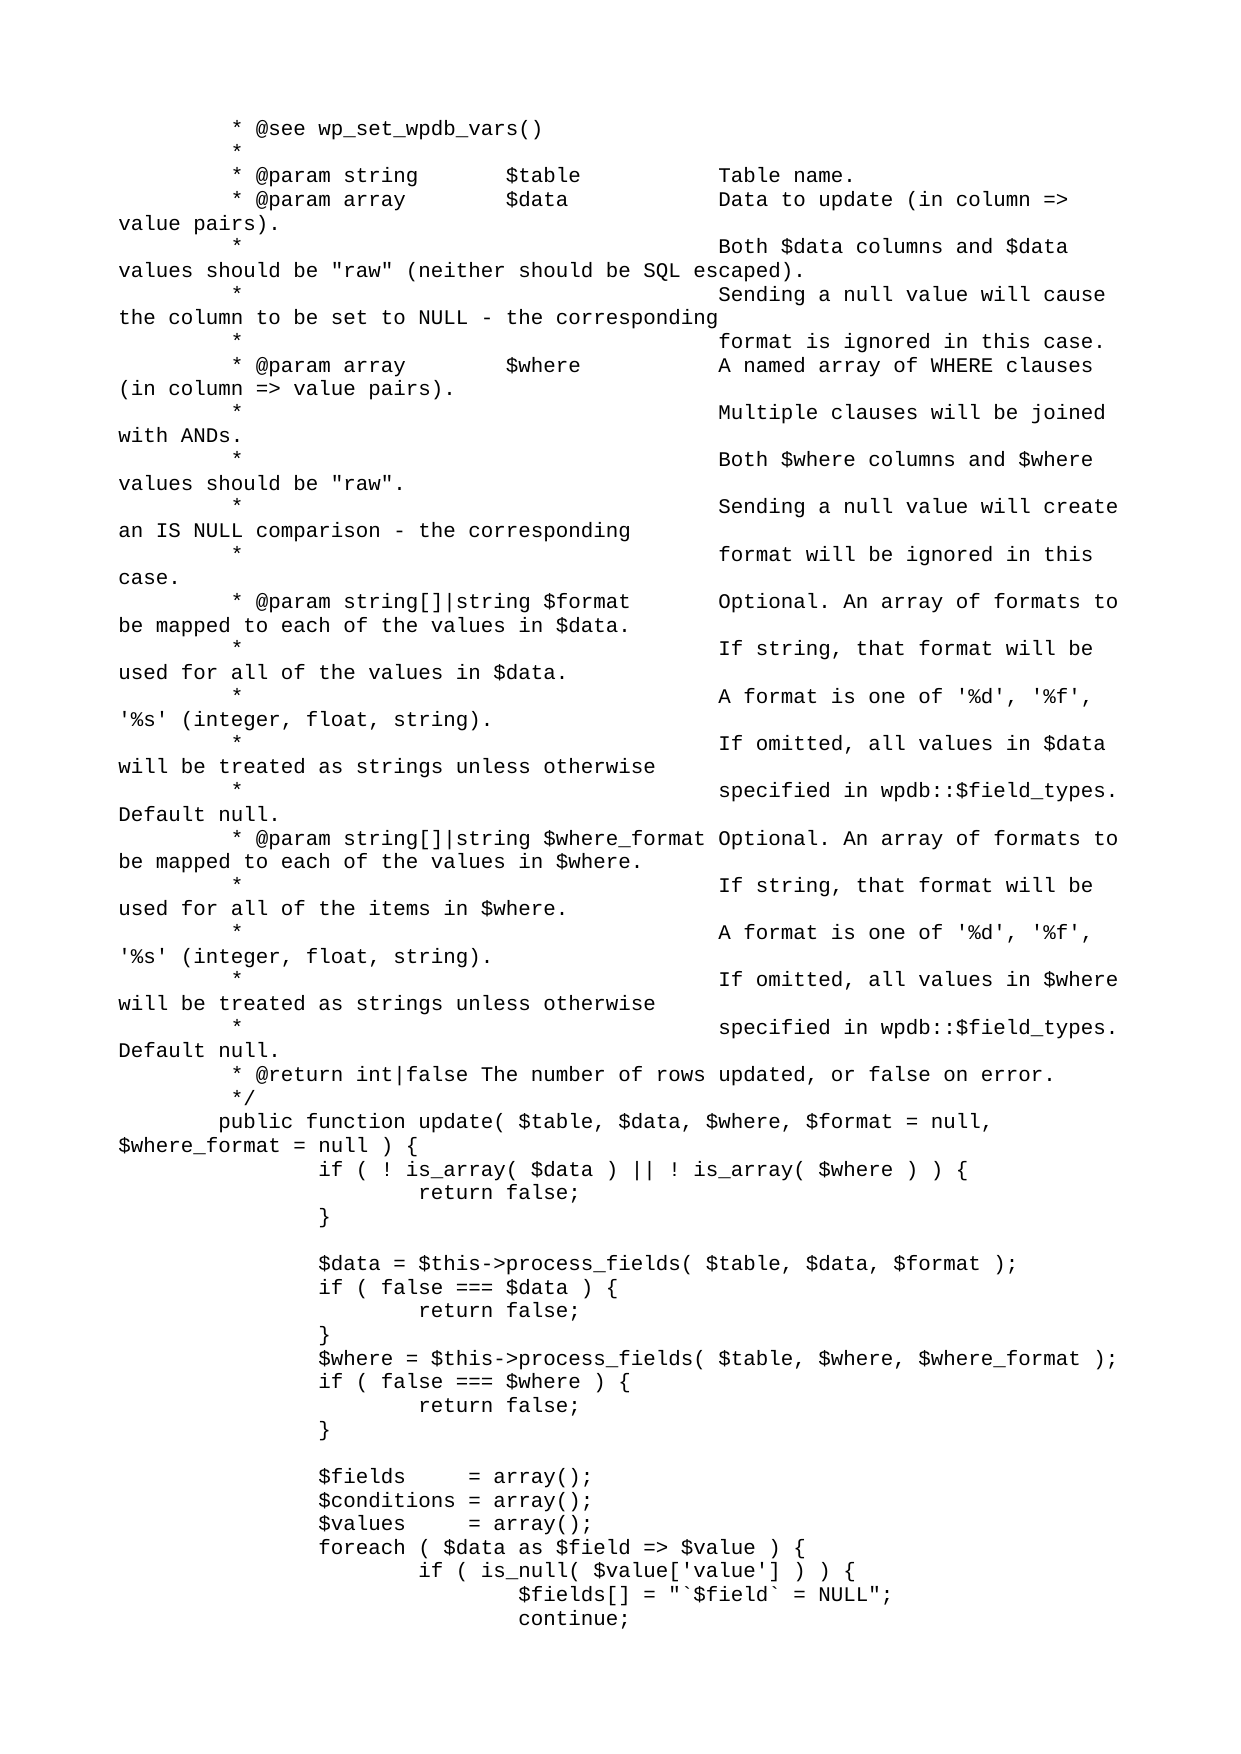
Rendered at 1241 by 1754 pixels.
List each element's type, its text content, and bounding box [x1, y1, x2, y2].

text $fields[] = "`$field` = NULL"; [118, 1584, 1122, 1608]
text if ( false === $where ) { [118, 1371, 1122, 1395]
text * If string, that format will be used for all of the values in $data. [118, 638, 1122, 686]
text * [118, 142, 1122, 165]
text * Both $where columns and $where values should be "raw". [118, 449, 1122, 496]
text if ( is_null( $value['value'] ) ) { [118, 1561, 1122, 1584]
text * @return int|false The number of rows updated, or false on error. [118, 1064, 1122, 1088]
text if ( false === $data ) { [118, 1277, 1122, 1300]
text } [118, 1324, 1122, 1348]
text $where = $this->process_fields( $table, $where, $where_format ); [118, 1348, 1122, 1371]
text * @param array $data Data to update (in column => value pairs). [118, 189, 1122, 236]
text * @see wp_set_wpdb_vars() [118, 118, 1122, 142]
text if ( ! is_array( $data ) || ! is_array( $where ) ) { [118, 1158, 1122, 1182]
text public function update( $table, $data, $where, $format = null, $where_format = null ) { [118, 1111, 1122, 1158]
text * Sending a null value will create an IS NULL comparison - the corresponding [118, 496, 1122, 544]
text * @param string $table Table name. [118, 165, 1122, 189]
text return false; [118, 1395, 1122, 1419]
text * If omitted, all values in $where will be treated as strings unless otherwise [118, 969, 1122, 1017]
text $values = array(); [118, 1513, 1122, 1537]
text $conditions = array(); [118, 1489, 1122, 1513]
text * specified in wpdb::$field_types. Default null. [118, 1017, 1122, 1064]
text * format will be ignored in this case. [118, 544, 1122, 591]
text * specified in wpdb::$field_types. Default null. [118, 780, 1122, 827]
text $data = $this->process_fields( $table, $data, $format ); [118, 1253, 1122, 1277]
text * Both $data columns and $data values should be "raw" (neither should be SQL escaped). [118, 236, 1122, 284]
text $fields = array(); [118, 1466, 1122, 1489]
text * @param string[]|string $where_format Optional. An array of formats to be mapped to each of the values in $where. [118, 827, 1122, 875]
text * A format is one of '%d', '%f', '%s' (integer, float, string). [118, 686, 1122, 733]
text * If omitted, all values in $data will be treated as strings unless otherwise [118, 733, 1122, 780]
text return false; [118, 1300, 1122, 1324]
text * A format is one of '%d', '%f', '%s' (integer, float, string). [118, 922, 1122, 969]
text * If string, that format will be used for all of the items in $where. [118, 875, 1122, 922]
text foreach ( $data as $field => $value ) { [118, 1537, 1122, 1561]
text return false; [118, 1182, 1122, 1206]
text * @param string[]|string $format Optional. An array of formats to be mapped to each of the values in $data. [118, 591, 1122, 638]
text * format is ignored in this case. [118, 331, 1122, 354]
text continue; [118, 1608, 1122, 1631]
text * @param array $where A named array of WHERE clauses (in column => value pairs). [118, 354, 1122, 402]
text } [118, 1419, 1122, 1442]
text * Sending a null value will cause the column to be set to NULL - the corresponding [118, 284, 1122, 331]
text * Multiple clauses will be joined with ANDs. [118, 402, 1122, 449]
text } [118, 1206, 1122, 1229]
text */ [118, 1088, 1122, 1111]
